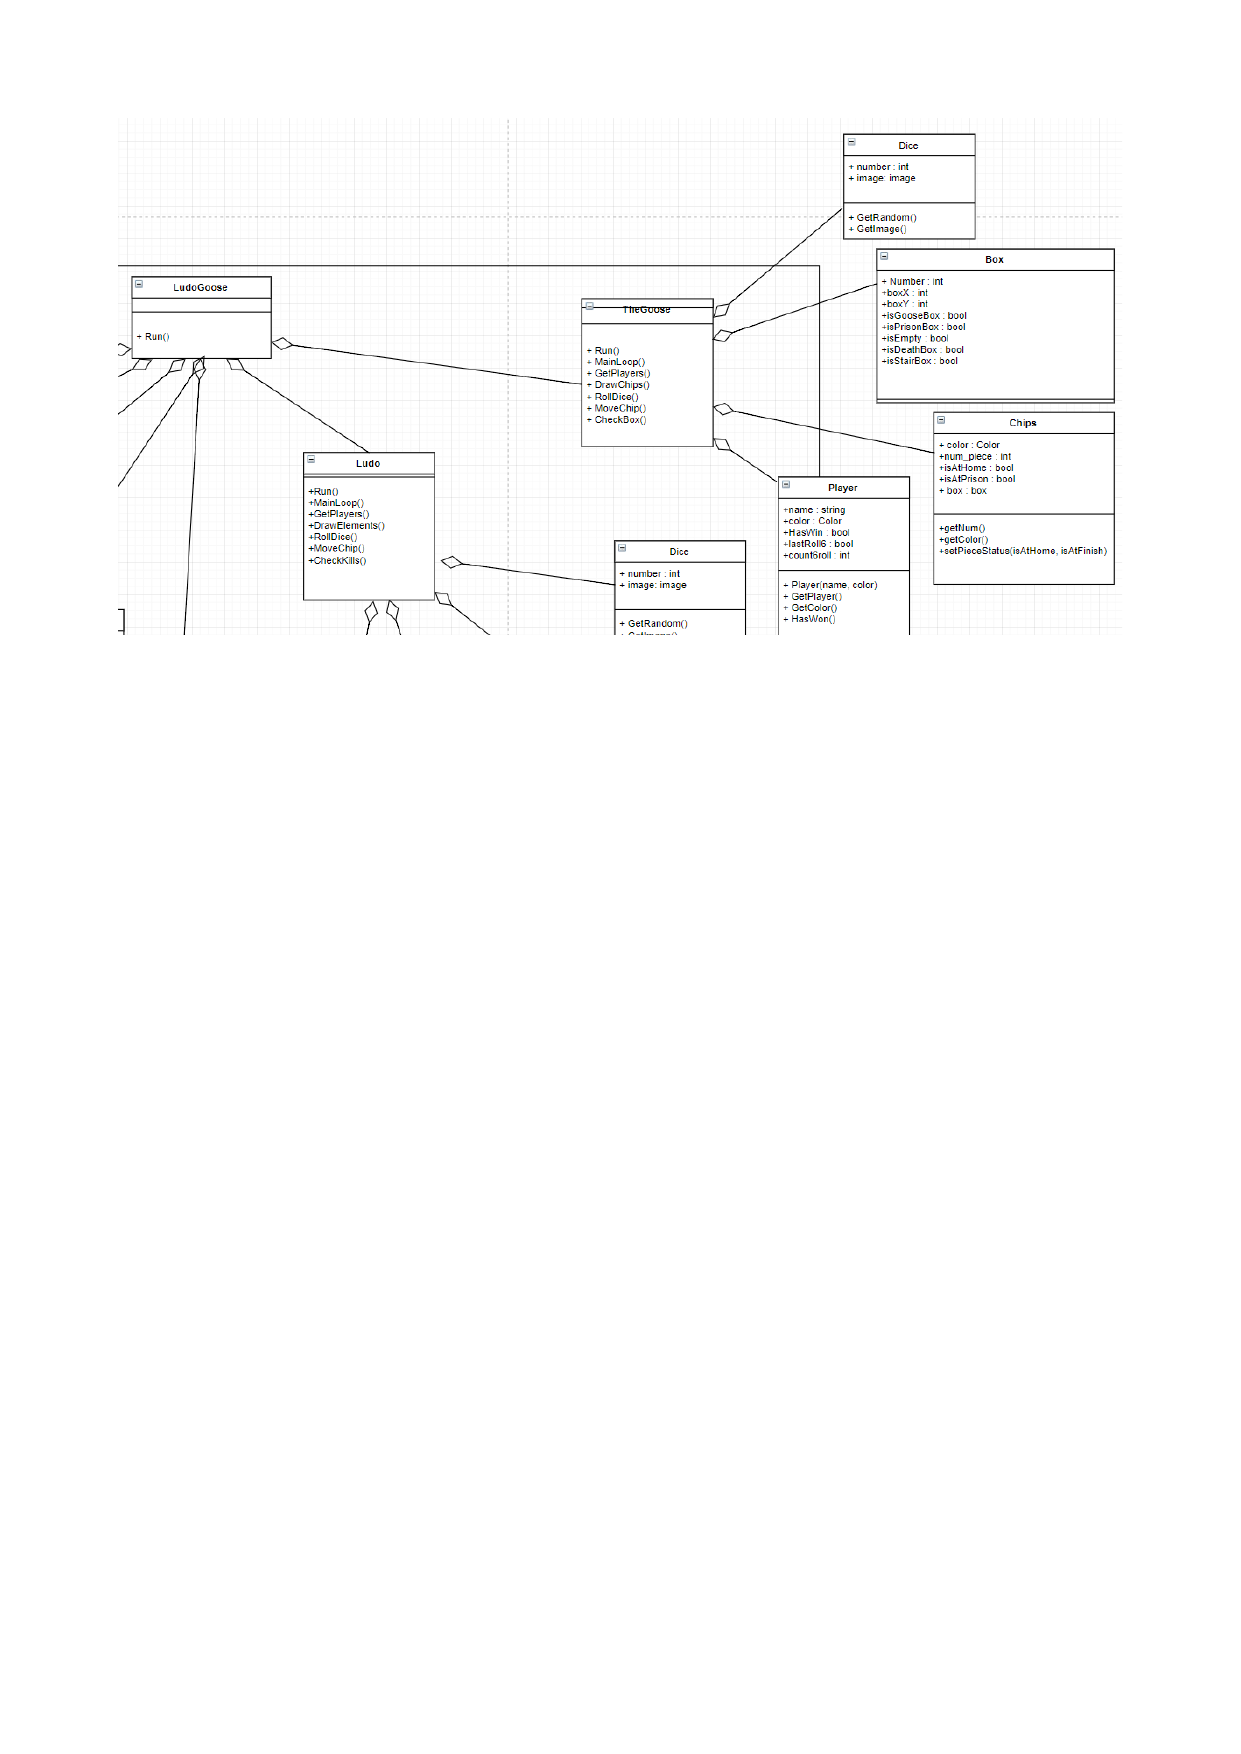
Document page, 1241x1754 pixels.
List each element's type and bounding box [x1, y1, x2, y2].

picture [118, 118, 1123, 635]
